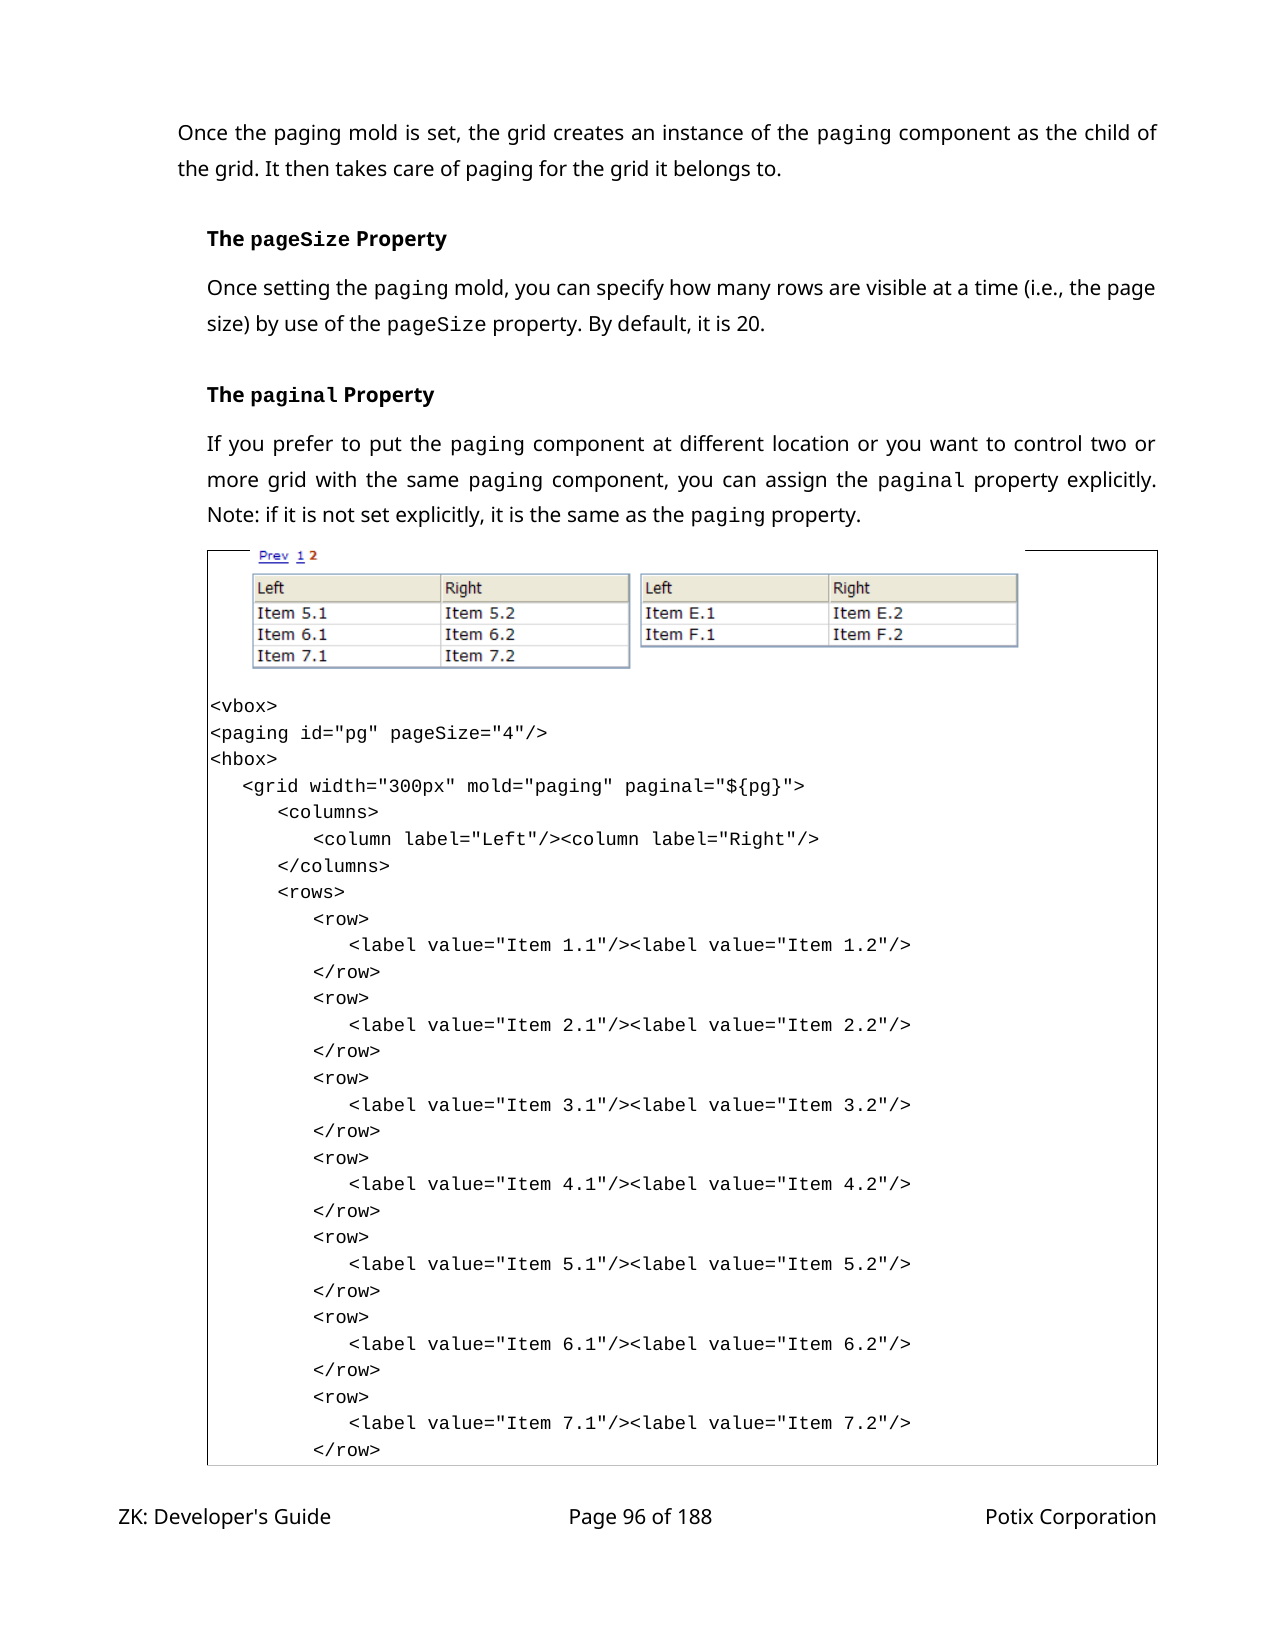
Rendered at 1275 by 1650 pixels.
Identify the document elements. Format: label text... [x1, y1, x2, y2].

text Once the paging mold is set, the grid creates an instance of the paging component as the child of the grid. It then takes care of paging for the grid it belongs to. [177, 118, 1157, 182]
subtitle The pageSize Property [207, 224, 1157, 253]
text <vbox> <paging id="pg" pageSize="4"/> <hbox> <grid width="300px" mold="paging" paginal="${pg}"> <columns> <column label="Left"/><column label="Right"/> </columns> <rows> <row> <label value="Item 1.1"/><label value="Item 1.2"/> </row> <row> <label value="Item 2.1"/><label value="Item 2.2"/> </row> <row> <label value="Item 3.1"/><label value="Item 3.2"/> </row> <row> <label value="Item 4.1"/><label value="Item 4.2"/> </row> <row> <label value="Item 5.1"/><label value="Item 5.2"/> </row> <row> <label value="Item 6.1"/><label value="Item 6.2"/> </row> <row> <label value="Item 7.1"/><label value="Item 7.2"/> </row> [208, 551, 1157, 1465]
text Once setting the paging mold, you can specify how many rows are visible at a time (i.e., the page size) by use of the pageSize property. By default, it is 20. [207, 273, 1157, 338]
subtitle The paginal Property [207, 380, 1157, 409]
picture [250, 546, 1025, 674]
text If you prefer to put the paging component at different location or you want to control two or more grid with the same paging component, you can assign the paginal property explicitly. Note: if it is not set explicitly, it is the same as the paging property. [207, 429, 1157, 529]
